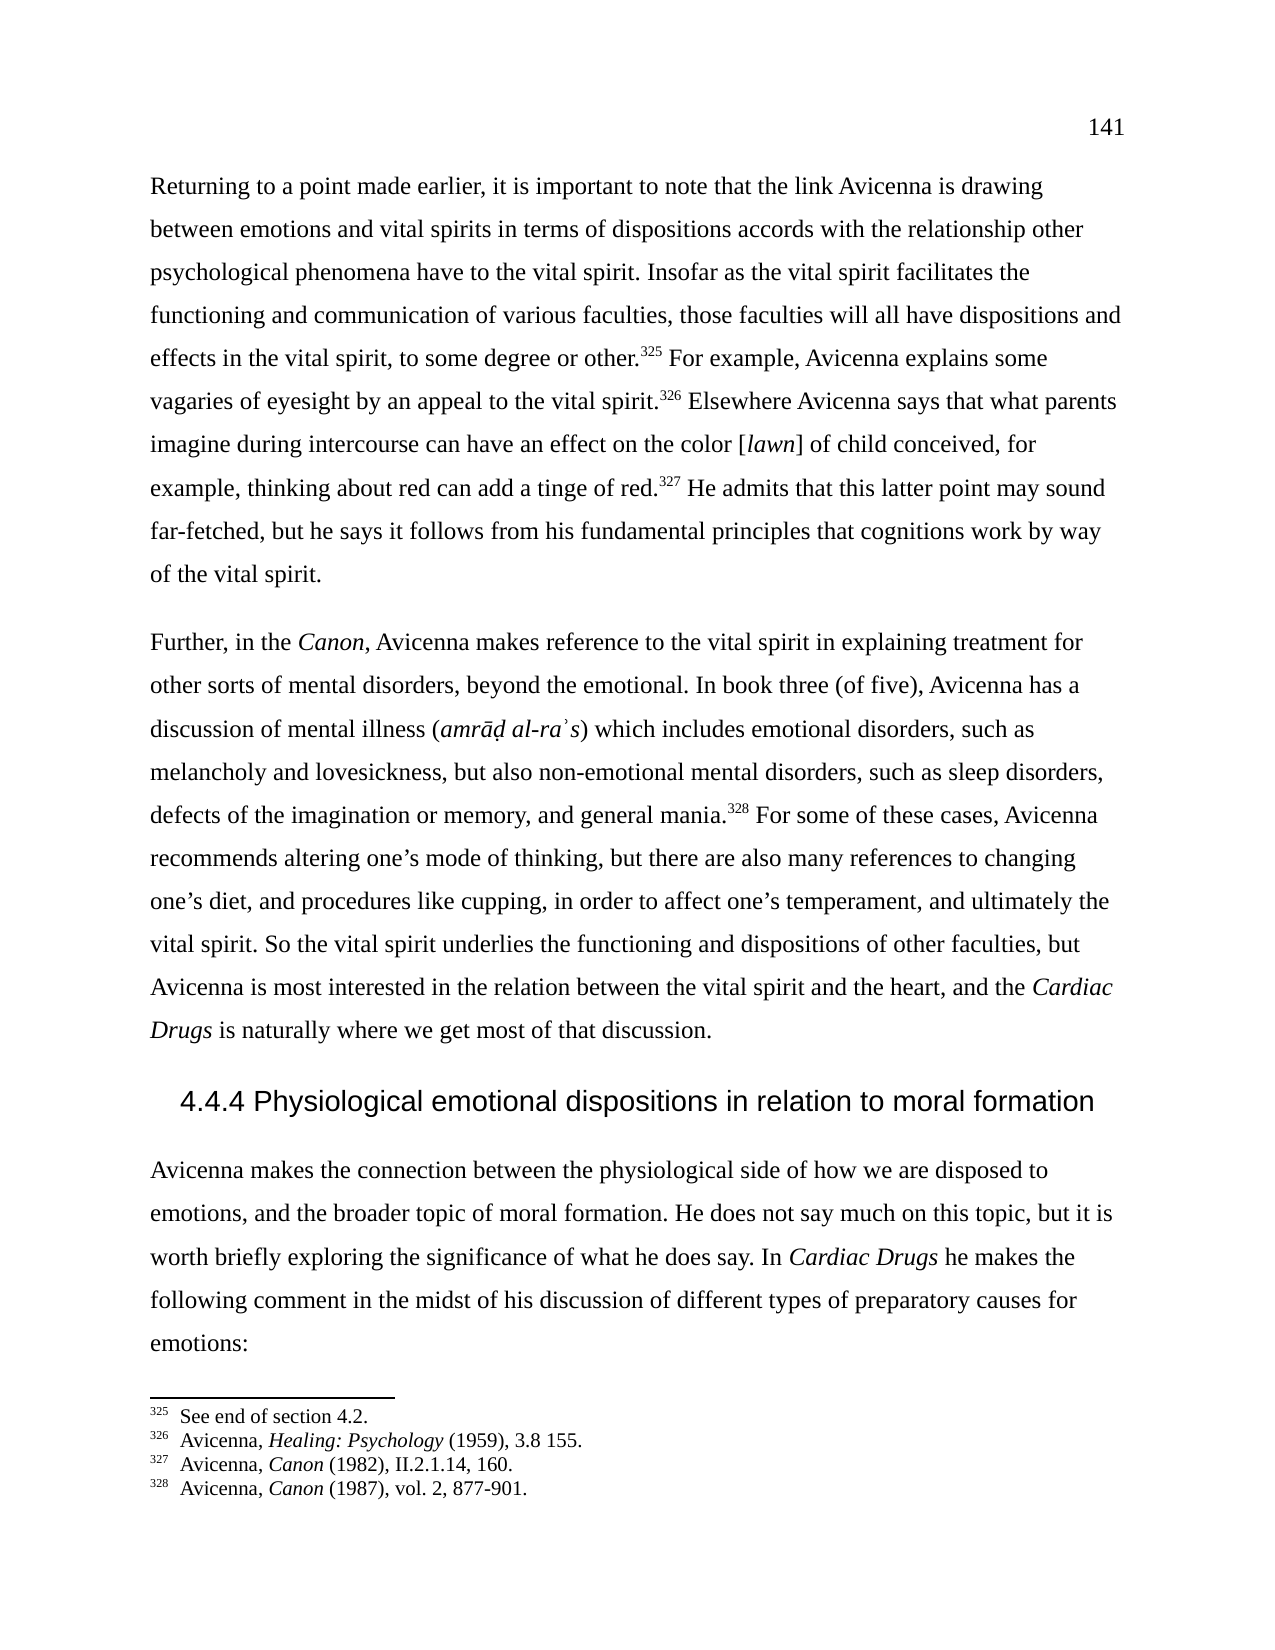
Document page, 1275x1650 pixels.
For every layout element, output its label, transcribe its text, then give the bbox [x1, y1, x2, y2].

subtitle 4.4.4 Physiological emotional dispositions in relation to moral formation [180, 1084, 1125, 1118]
text Avicenna, Canon (1987), vol. 2, 877-901. [150, 1476, 1125, 1500]
text Further, in the Canon, Avicenna makes reference to the vital spirit in explaining treatment for other sorts of mental disorders, beyond the emotional. In book three (of five), Avicenna has a discussion of mental illness (amrāḍ al-raʾs) which includes emotional disorders, such as melancholy and lovesickness, but also non-emotional mental disorders, such as sleep disorders, defects of the imagination or memory, and general mania. For some of these cases, Avicenna recommends altering one’s mode of thinking, but there are also many references to changing one’s diet, and procedures like cupping, in order to affect one’s temperament, and ultimately the vital spirit. So the vital spirit underlies the functioning and dispositions of other faculties, but Avicenna is most interested in the relation between the vital spirit and the heart, and the Cardiac Drugs is naturally where we get most of that discussion. [150, 627, 1125, 1044]
text See end of section 4.2. [150, 1404, 1125, 1428]
text Returning to a point made earlier, it is important to note that the link Avicenna is drawing between emotions and vital spirits in terms of dispositions accords with the relationship other psychological phenomena have to the vital spirit. Insofar as the vital spirit facilitates the functioning and communication of various faculties, those faculties will all have dispositions and effects in the vital spirit, to some degree or other. For example, Avicenna explains some vagaries of eyesight by an appeal to the vital spirit. Elsewhere Avicenna says that what parents imagine during intercourse can have an effect on the color [lawn] of child conceived, for example, thinking about red can add a tinge of red. He admits that this latter point may sound far-fetched, but he says it follows from his fundamental principles that cognitions work by way of the vital spirit. [150, 171, 1125, 588]
text Avicenna, Canon (1982), II.2.1.14, 160. [150, 1452, 1125, 1476]
text Avicenna makes the connection between the physiological side of how we are disposed to emotions, and the broader topic of moral formation. He does not say much on this topic, but it is worth briefly exploring the significance of what he does say. In Cardiac Drugs he makes the following comment in the midst of his discussion of different types of preparatory causes for emotions: [150, 1155, 1125, 1357]
text Avicenna, Healing: Psychology (1959), 3.8 155. [150, 1428, 1125, 1452]
